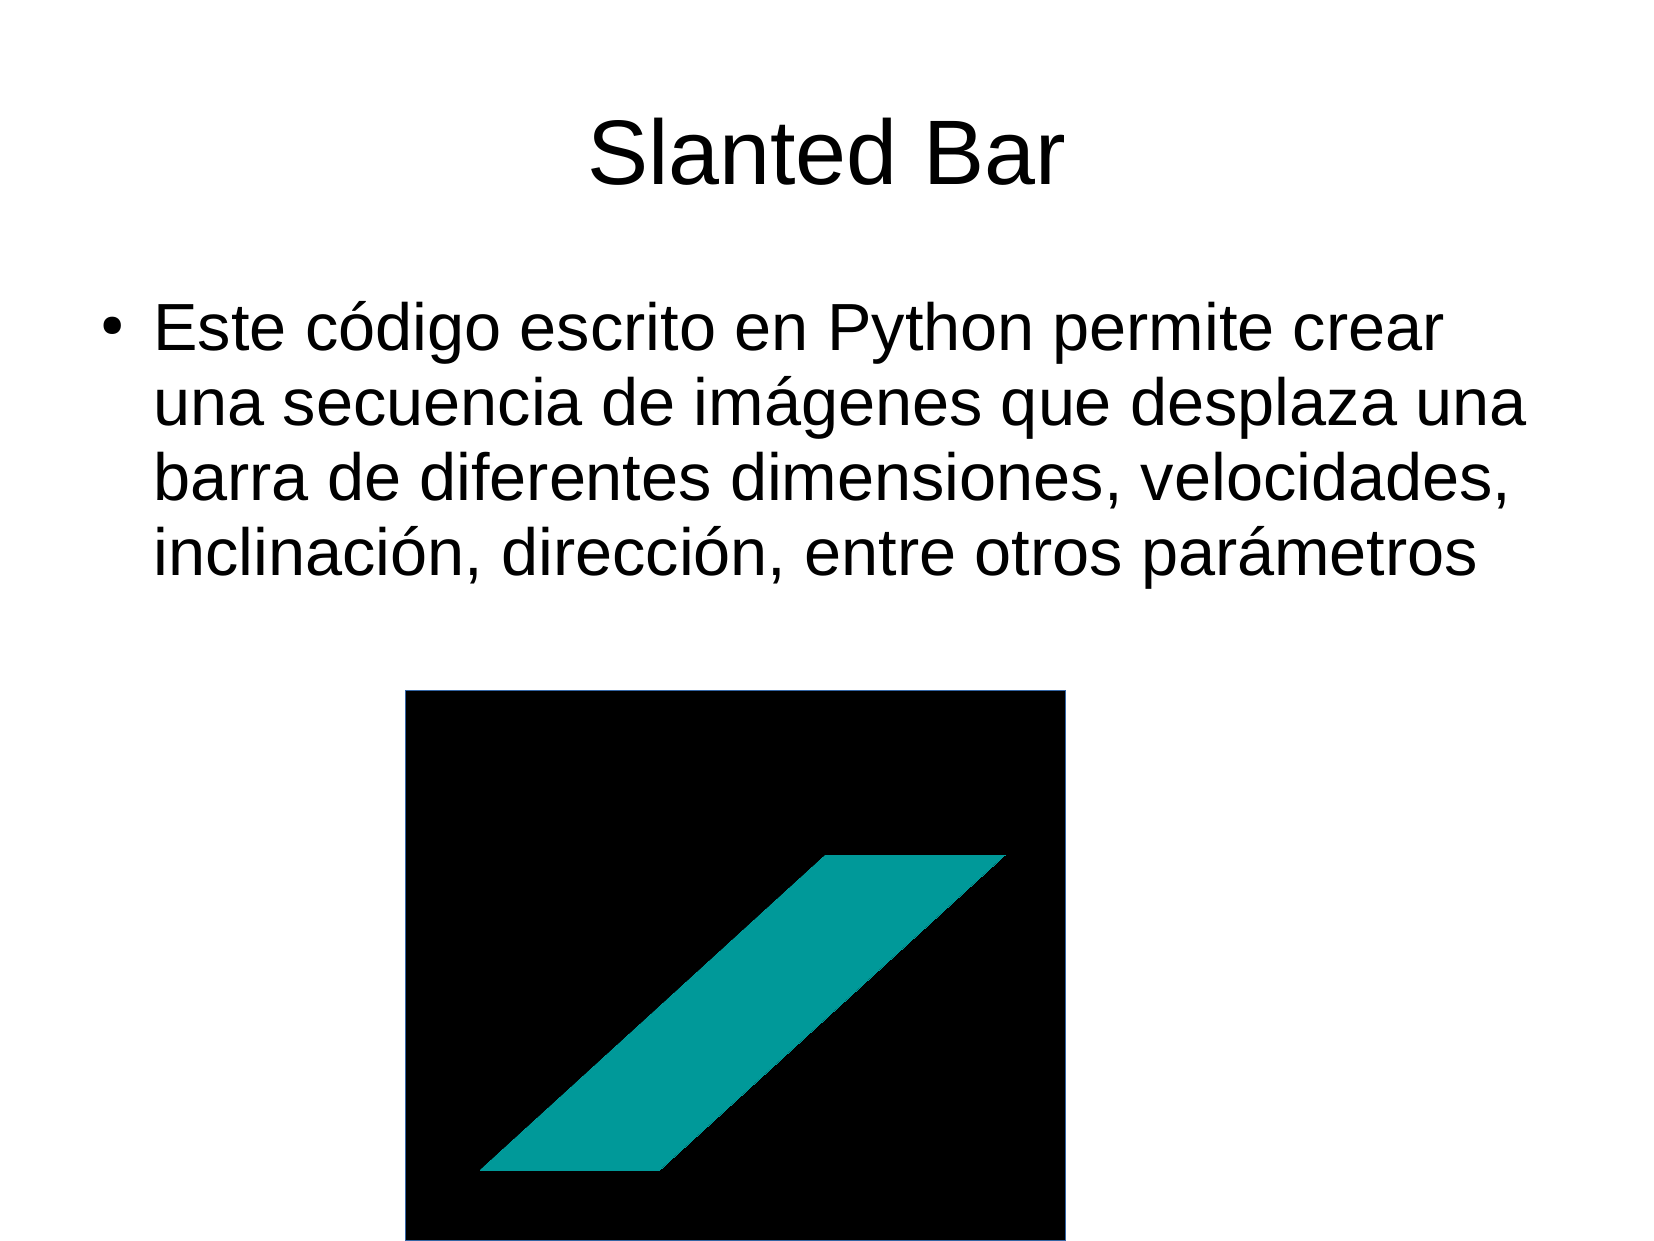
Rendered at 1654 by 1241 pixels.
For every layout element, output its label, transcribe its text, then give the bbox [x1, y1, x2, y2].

title Slanted Bar [82, 49, 1571, 257]
list Este código escrito en Python permite crear una secuencia de imágenes que desplaza una barra de diferentes dimensiones, velocidades, inclinación, dirección, entre otros parámetros [82, 290, 1571, 1010]
text_box [405, 690, 1066, 1241]
